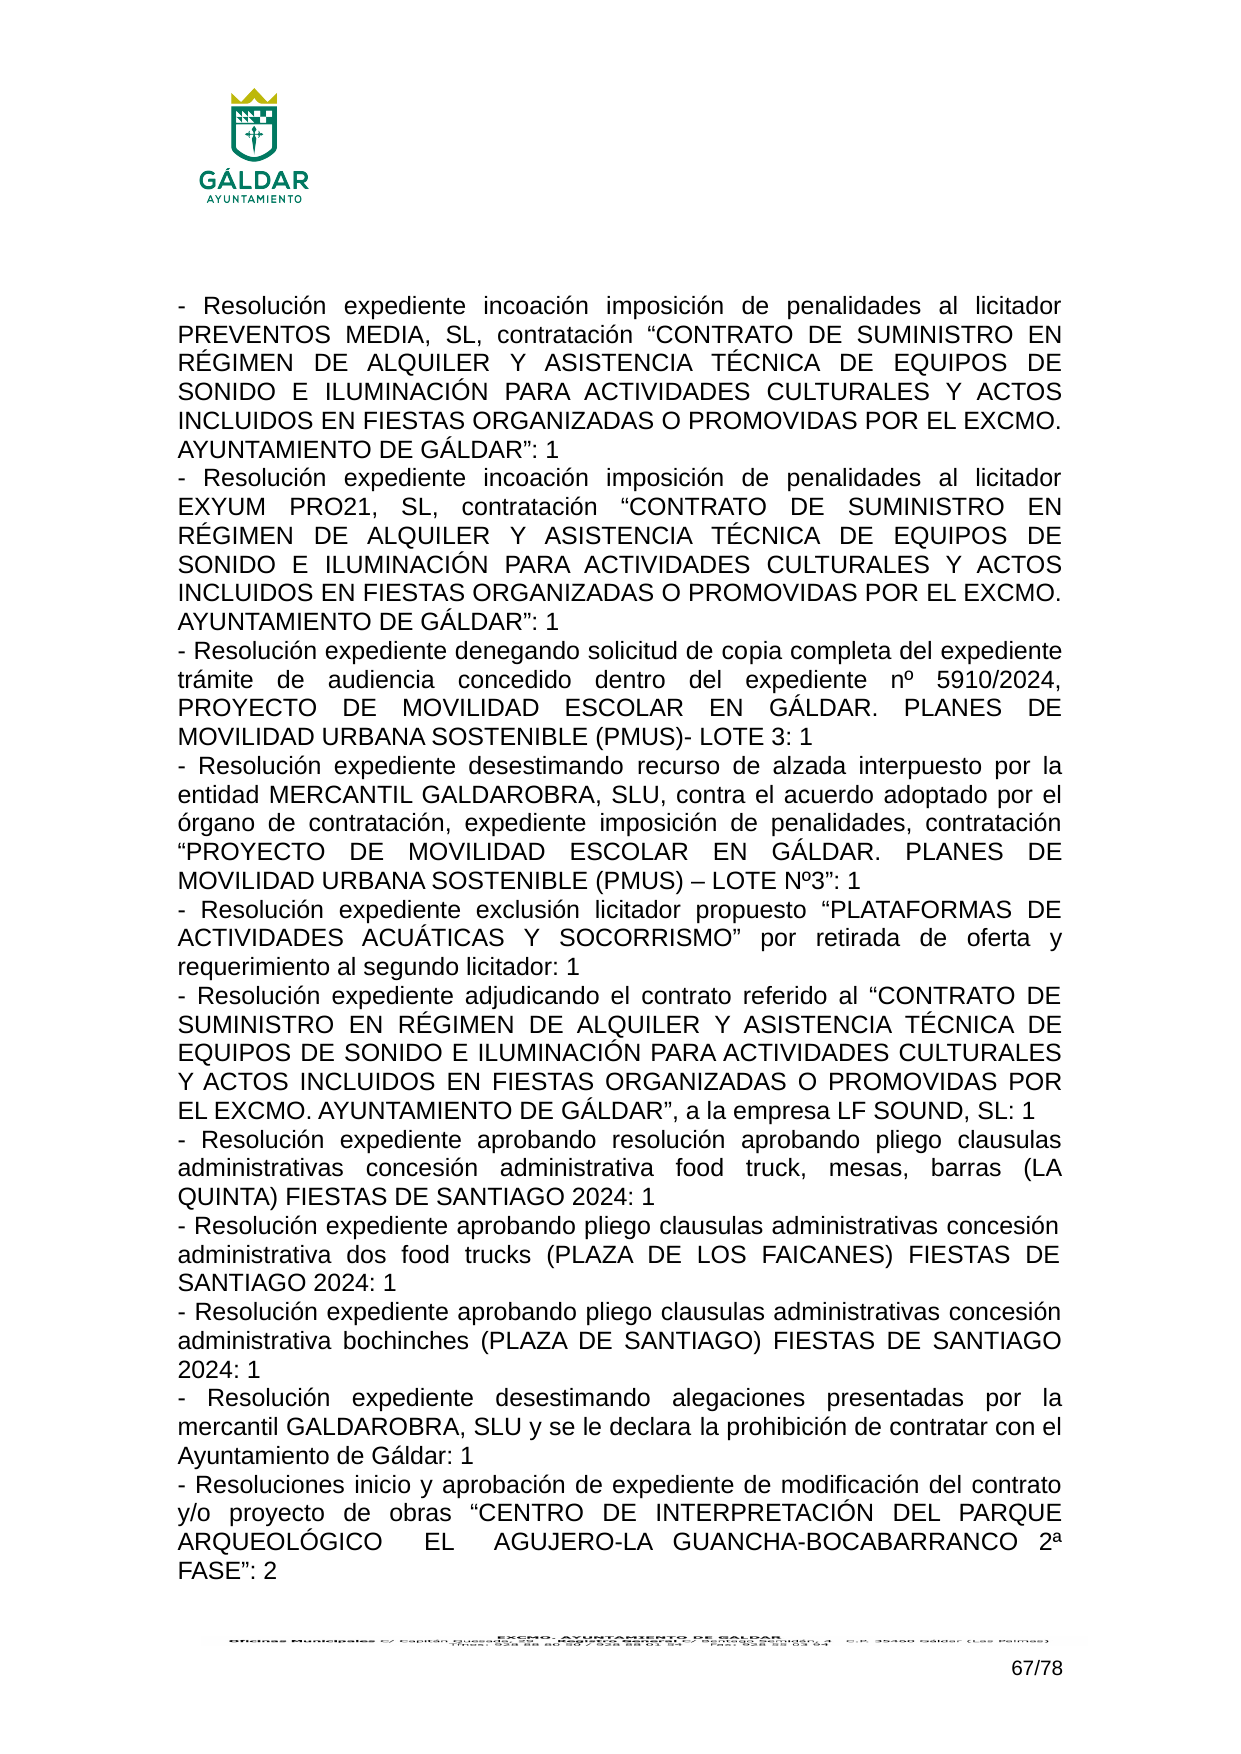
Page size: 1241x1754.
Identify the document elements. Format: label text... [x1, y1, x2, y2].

text - Resolución expediente incoación imposición de penalidades al licitador EXYUM PRO21, SL, contratación “CONTRATO DE SUMINISTRO EN RÉGIMEN DE ALQUILER Y ASISTENCIA TÉCNICA DE EQUIPOS DE SONIDO E ILUMINACIÓN PARA ACTIVIDADES CULTURALES Y ACTOS INCLUIDOS EN FIESTAS ORGANIZADAS O PROMOVIDAS POR EL EXCMO. AYUNTAMIENTO DE GÁLDAR”: 1 [177, 463, 1063, 636]
table_header - Resolución expediente aprobando pliego clausulas administrativas concesión administrativa dos food trucks (PLAZA DE LOS FAICANES) FIESTAS DE SANTIAGO 2024: 1 [177, 1211, 1061, 1297]
text - Resolución expediente desestimando recurso de alzada interpuesto por la entidad MERCANTIL GALDAROBRA, SLU, contra el acuerdo adoptado por el órgano de contratación, expediente imposición de penalidades, contratación “PROYECTO DE MOVILIDAD ESCOLAR EN GÁLDAR. PLANES DE MOVILIDAD URBANA SOSTENIBLE (PMUS) – LOTE Nº3”: 1 [177, 751, 1063, 894]
text - Resolución expediente aprobando resolución aprobando pliego clausulas administrativas concesión administrativa food truck, mesas, barras (LA QUINTA) FIESTAS DE SANTIAGO 2024: 1 [177, 1124, 1063, 1211]
text - Resolución expediente exclusión licitador propuesto “PLATAFORMAS DE ACTIVIDADES ACUÁTICAS Y SOCORRISMO” por retirada de oferta y requerimiento al segundo licitador: 1 [177, 894, 1063, 981]
text - Resolución expediente adjudicando el contrato referido al “CONTRATO DE SUMINISTRO EN RÉGIMEN DE ALQUILER Y ASISTENCIA TÉCNICA DE EQUIPOS DE SONIDO E ILUMINACIÓN PARA ACTIVIDADES CULTURALES Y ACTOS INCLUIDOS EN FIESTAS ORGANIZADAS O PROMOVIDAS POR EL EXCMO. AYUNTAMIENTO DE GÁLDAR”, a la empresa LF SOUND, SL: 1 [177, 981, 1063, 1124]
text - Resoluciones inicio y aprobación de expediente de modificación del contrato y/o proyecto de obras “CENTRO DE INTERPRETACIÓN DEL PARQUE ARQUEOLÓGICO EL AGUJERO-LA GUANCHA-BOCABARRANCO 2ª FASE”: 2 [177, 1469, 1063, 1584]
text - Resolución expediente desestimando alegaciones presentadas por la mercantil GALDAROBRA, SLU y se le declara la prohibición de contratar con el Ayuntamiento de Gáldar: 1 [177, 1383, 1063, 1469]
text - Resolución expediente denegando solicitud de copia completa del expediente trámite de audiencia concedido dentro del expediente nº 5910/2024, PROYECTO DE MOVILIDAD ESCOLAR EN GÁLDAR. PLANES DE MOVILIDAD URBANA SOSTENIBLE (PMUS)- LOTE 3: 1 [177, 636, 1063, 751]
text - Resolución expediente aprobando pliego clausulas administrativas concesión administrativa bochinches (PLAZA DE SANTIAGO) FIESTAS DE SANTIAGO 2024: 1 [177, 1297, 1063, 1383]
picture [181, 73, 326, 218]
text - Resolución expediente incoación imposición de penalidades al licitador PREVENTOS MEDIA, SL, contratación “CONTRATO DE SUMINISTRO EN RÉGIMEN DE ALQUILER Y ASISTENCIA TÉCNICA DE EQUIPOS DE SONIDO E ILUMINACIÓN PARA ACTIVIDADES CULTURALES Y ACTOS INCLUIDOS EN FIESTAS ORGANIZADAS O PROMOVIDAS POR EL EXCMO. AYUNTAMIENTO DE GÁLDAR”: 1 [177, 291, 1063, 463]
picture [229, 1636, 1059, 1646]
